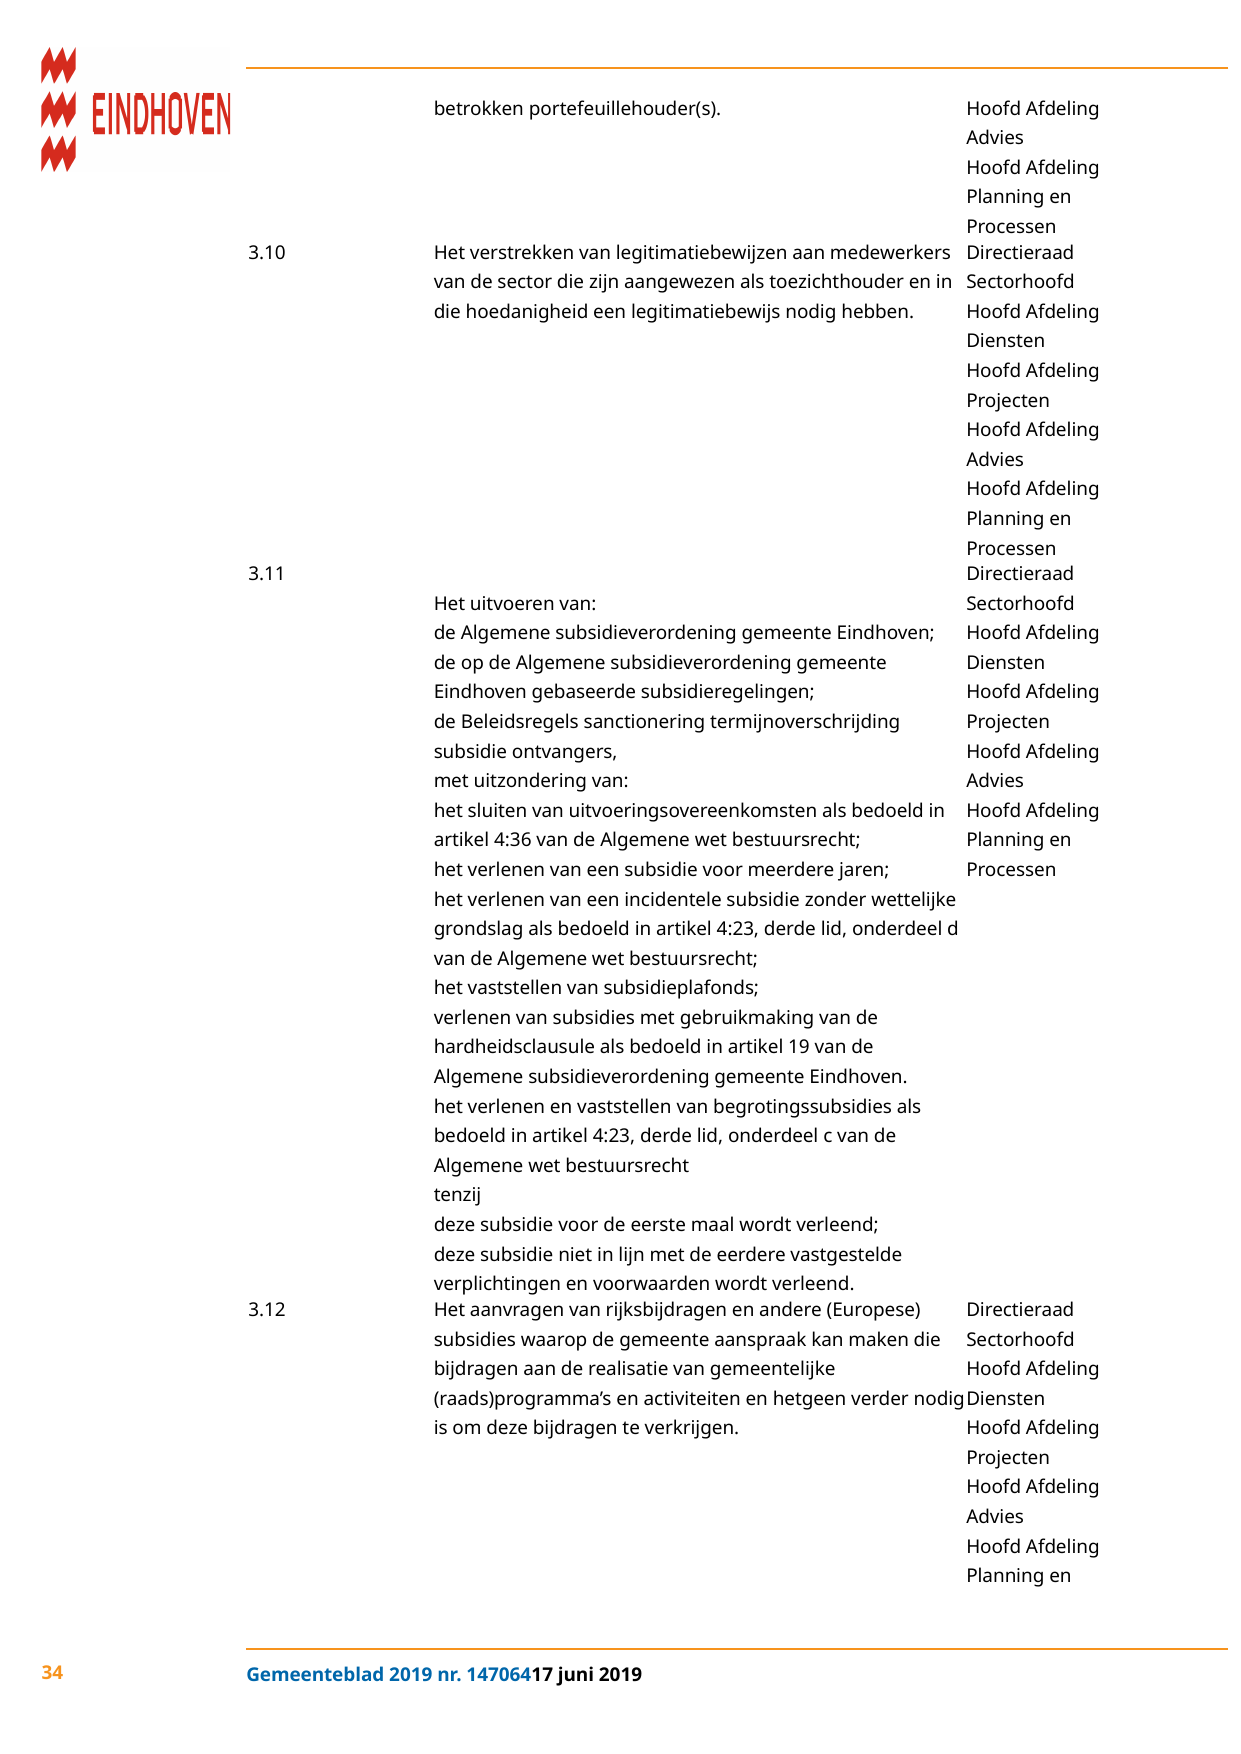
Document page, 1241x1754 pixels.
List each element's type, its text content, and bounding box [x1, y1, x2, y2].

picture [41, 47, 231, 172]
table_cell Het verstrekken van legitimatiebewijzen aan medewerkers van de sector die zijn aangewezen als toezichthouder en in die hoedanigheid een legitimatiebewijs nodig hebben. [434, 239, 966, 560]
table_cell Het aanvragen van rijksbijdragen en andere (Europese) subsidies waarop de gemeente aanspraak kan maken die bijdragen aan de realisatie van gemeentelijke (raads)programma’s en activiteiten en hetgeen verder nodig is om deze bijdragen te verkrijgen. [434, 1296, 966, 1588]
table_cell [248, 95, 433, 239]
table_cell 3.12 [248, 1296, 433, 1588]
table_cell betrokken portefeuillehouder(s). [434, 95, 966, 239]
table_cell Hoofd Afdeling Advies Hoofd Afdeling Planning en Processen [966, 95, 1152, 239]
table_cell Het uitvoeren van: de Algemene subsidieverordening gemeente Eindhoven; de op de Algemene subsidieverordening gemeente Eindhoven gebaseerde subsidieregelingen; de Beleidsregels sanctionering termijnoverschrijding subsidie ontvangers, met uitzondering van: het sluiten van uitvoeringsovereenkomsten als bedoeld in artikel 4:36 van de Algemene wet bestuursrecht; het verlenen van een subsidie voor meerdere jaren; het verlenen van een incidentele subsidie zonder wettelijke grondslag als bedoeld in artikel 4:23, derde lid, onderdeel d van de Algemene wet bestuursrecht; het vaststellen van subsidieplafonds; verlenen van subsidies met gebruikmaking van de hardheidsclausule als bedoeld in artikel 19 van de Algemene subsidieverordening gemeente Eindhoven. het verlenen en vaststellen van begrotingssubsidies als bedoeld in artikel 4:23, derde lid, onderdeel c van de Algemene wet bestuursrecht tenzij deze subsidie voor de eerste maal wordt verleend; deze subsidie niet in lijn met de eerdere vastgestelde verplichtingen en voorwaarden wordt verleend. [434, 560, 966, 1296]
table_cell 3.11 [248, 560, 433, 1296]
table_cell 3.10 [248, 239, 433, 560]
table_cell Directieraad Sectorhoofd Hoofd Afdeling Diensten Hoofd Afdeling Projecten Hoofd Afdeling Advies Hoofd Afdeling Planning en Processen [966, 239, 1152, 560]
table_cell Directieraad Sectorhoofd Hoofd Afdeling Diensten Hoofd Afdeling Projecten Hoofd Afdeling Advies Hoofd Afdeling Planning en [966, 1296, 1152, 1588]
table_cell Directieraad Sectorhoofd Hoofd Afdeling Diensten Hoofd Afdeling Projecten Hoofd Afdeling Advies Hoofd Afdeling Planning en Processen [966, 560, 1152, 1296]
